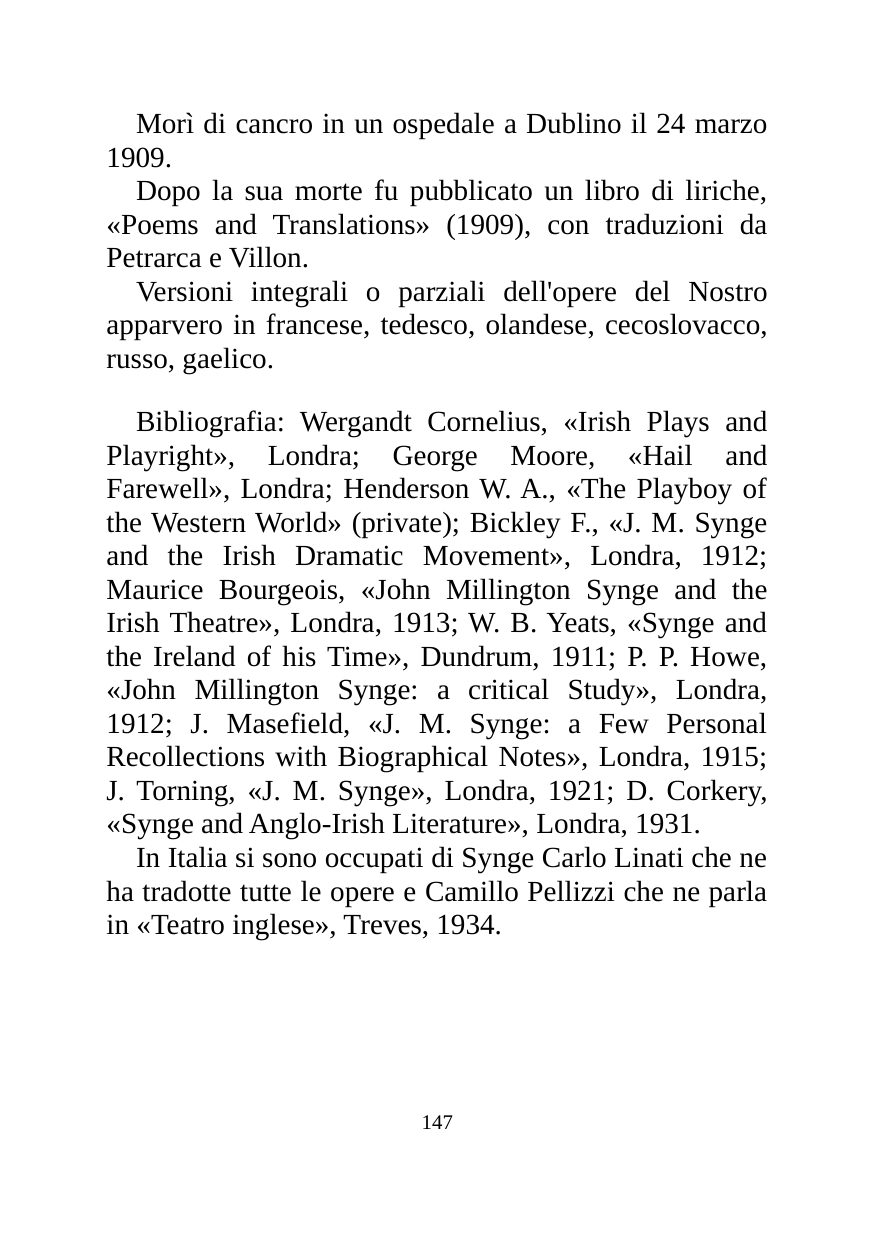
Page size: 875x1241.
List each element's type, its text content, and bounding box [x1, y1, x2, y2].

text In Italia si sono occupati di Synge Carlo Linati che ne ha tradotte tutte le opere e Camillo Pellizzi che ne parla in «Teatro inglese», Treves, 1934. [106, 840, 768, 941]
text Morì di cancro in un ospedale a Dublino il 24 marzo 1909. [106, 106, 768, 173]
text Dopo la sua morte fu pubblicato un libro di liriche, «Poems and Translations» (1909), con traduzioni da Petrarca e Villon. [106, 173, 768, 274]
text Versioni integrali o parziali dell'opere del Nostro apparvero in francese, tedesco, olandese, cecoslovacco, russo, gaelico. [106, 274, 768, 374]
text Bibliografia: Wergandt Cornelius, «Irish Plays and Playright», Londra; George Moore, «Hail and Farewell», Londra; Henderson W. A., «The Playboy of the Western World» (private); Bickley F., «J. M. Synge and the Irish Dramatic Movement», Londra, 1912; Maurice Bourgeois, «John Millington Synge and the Irish Theatre», Londra, 1913; W. B. Yeats, «Synge and the Ireland of his Time», Dundrum, 1911; P. P. Howe, «John Millington Synge: a critical Study», Londra, 1912; J. Masefield, «J. M. Synge: a Few Personal Recollections with Biographical Notes», Londra, 1915; J. Torning, «J. M. Synge», Londra, 1921; D. Corkery, «Synge and Anglo-Irish Literature», Londra, 1931. [106, 404, 768, 840]
